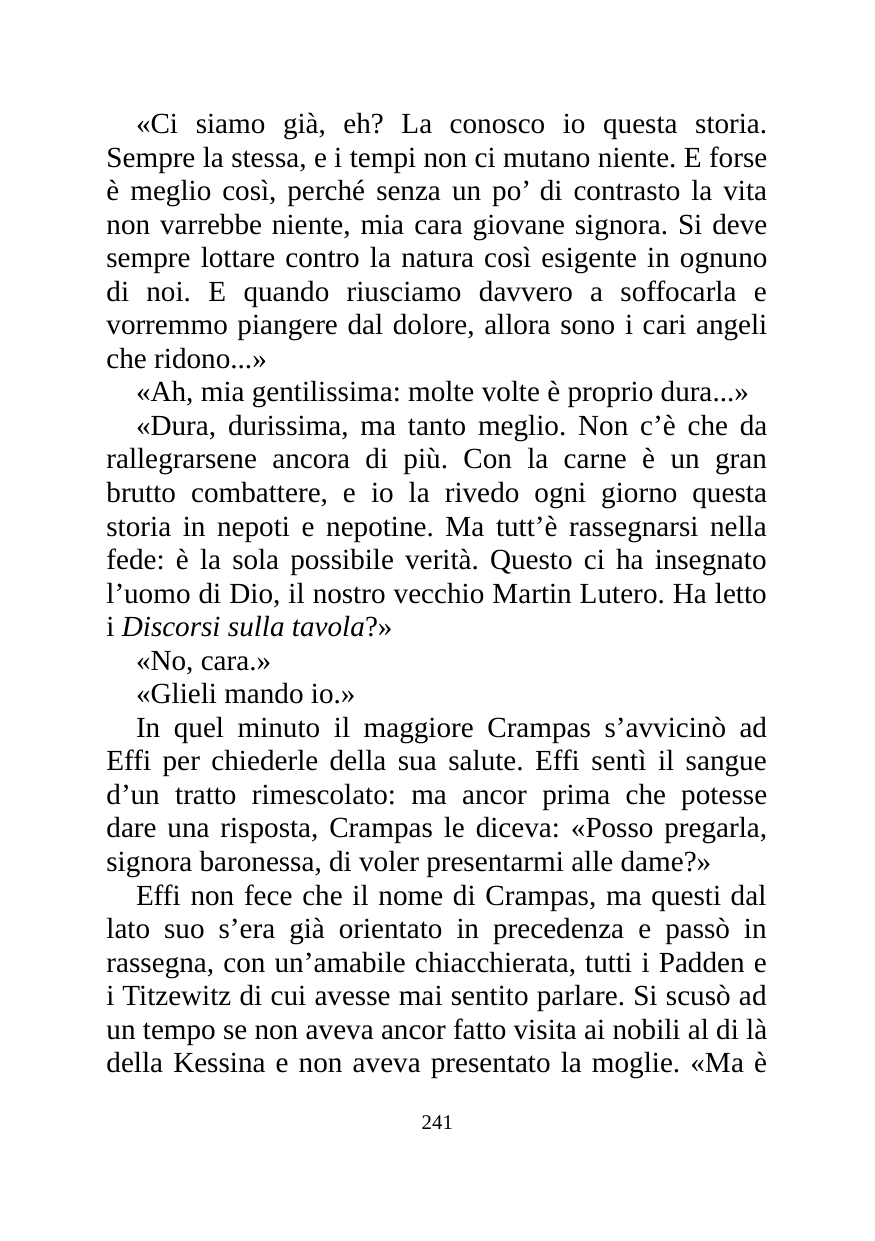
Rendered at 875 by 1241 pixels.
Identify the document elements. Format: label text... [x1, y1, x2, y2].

text Effi non fece che il nome di Crampas, ma questi dal lato suo s’era già orientato in precedenza e passò in rassegna, con un’amabile chiacchierata, tutti i Padden e i Titzewitz di cui avesse mai sentito parlare. Si scusò ad un tempo se non aveva ancor fatto visita ai nobili al di là della Kessina e non aveva presentato la moglie. «Ma è [106, 878, 768, 1079]
text «Dura, durissima, ma tanto meglio. Non c’è che da rallegrarsene ancora di più. Con la carne è un gran brutto combattere, e io la rivedo ogni giorno questa storia in nepoti e nepotine. Ma tutt’è rassegnarsi nella fede: è la sola possibile verità. Questo ci ha insegnato l’uomo di Dio, il nostro vecchio Martin Lutero. Ha letto i Discorsi sulla tavola?» [106, 408, 768, 643]
text «Ci siamo già, eh? La conosco io questa storia. Sempre la stessa, e i tempi non ci mutano niente. E forse è meglio così, perché senza un po’ di contrasto la vita non varrebbe niente, mia cara giovane signora. Si deve sempre lottare contro la natura così esigente in ognuno di noi. E quando riusciamo davvero a soffocarla e vorremmo piangere dal dolore, allora sono i cari angeli che ridono...» [106, 106, 768, 374]
text «Glieli mando io.» [106, 676, 768, 710]
text «No, cara.» [106, 643, 768, 676]
text In quel minuto il maggiore Crampas s’avvicinò ad Effi per chiederle della sua salute. Effi sentì il sangue d’un tratto rimescolato: ma ancor prima che potesse dare una risposta, Crampas le diceva: «Posso pregarla, signora baronessa, di voler presentarmi alle dame?» [106, 710, 768, 878]
text «Ah, mia gentilissima: molte volte è proprio dura...» [106, 374, 768, 408]
